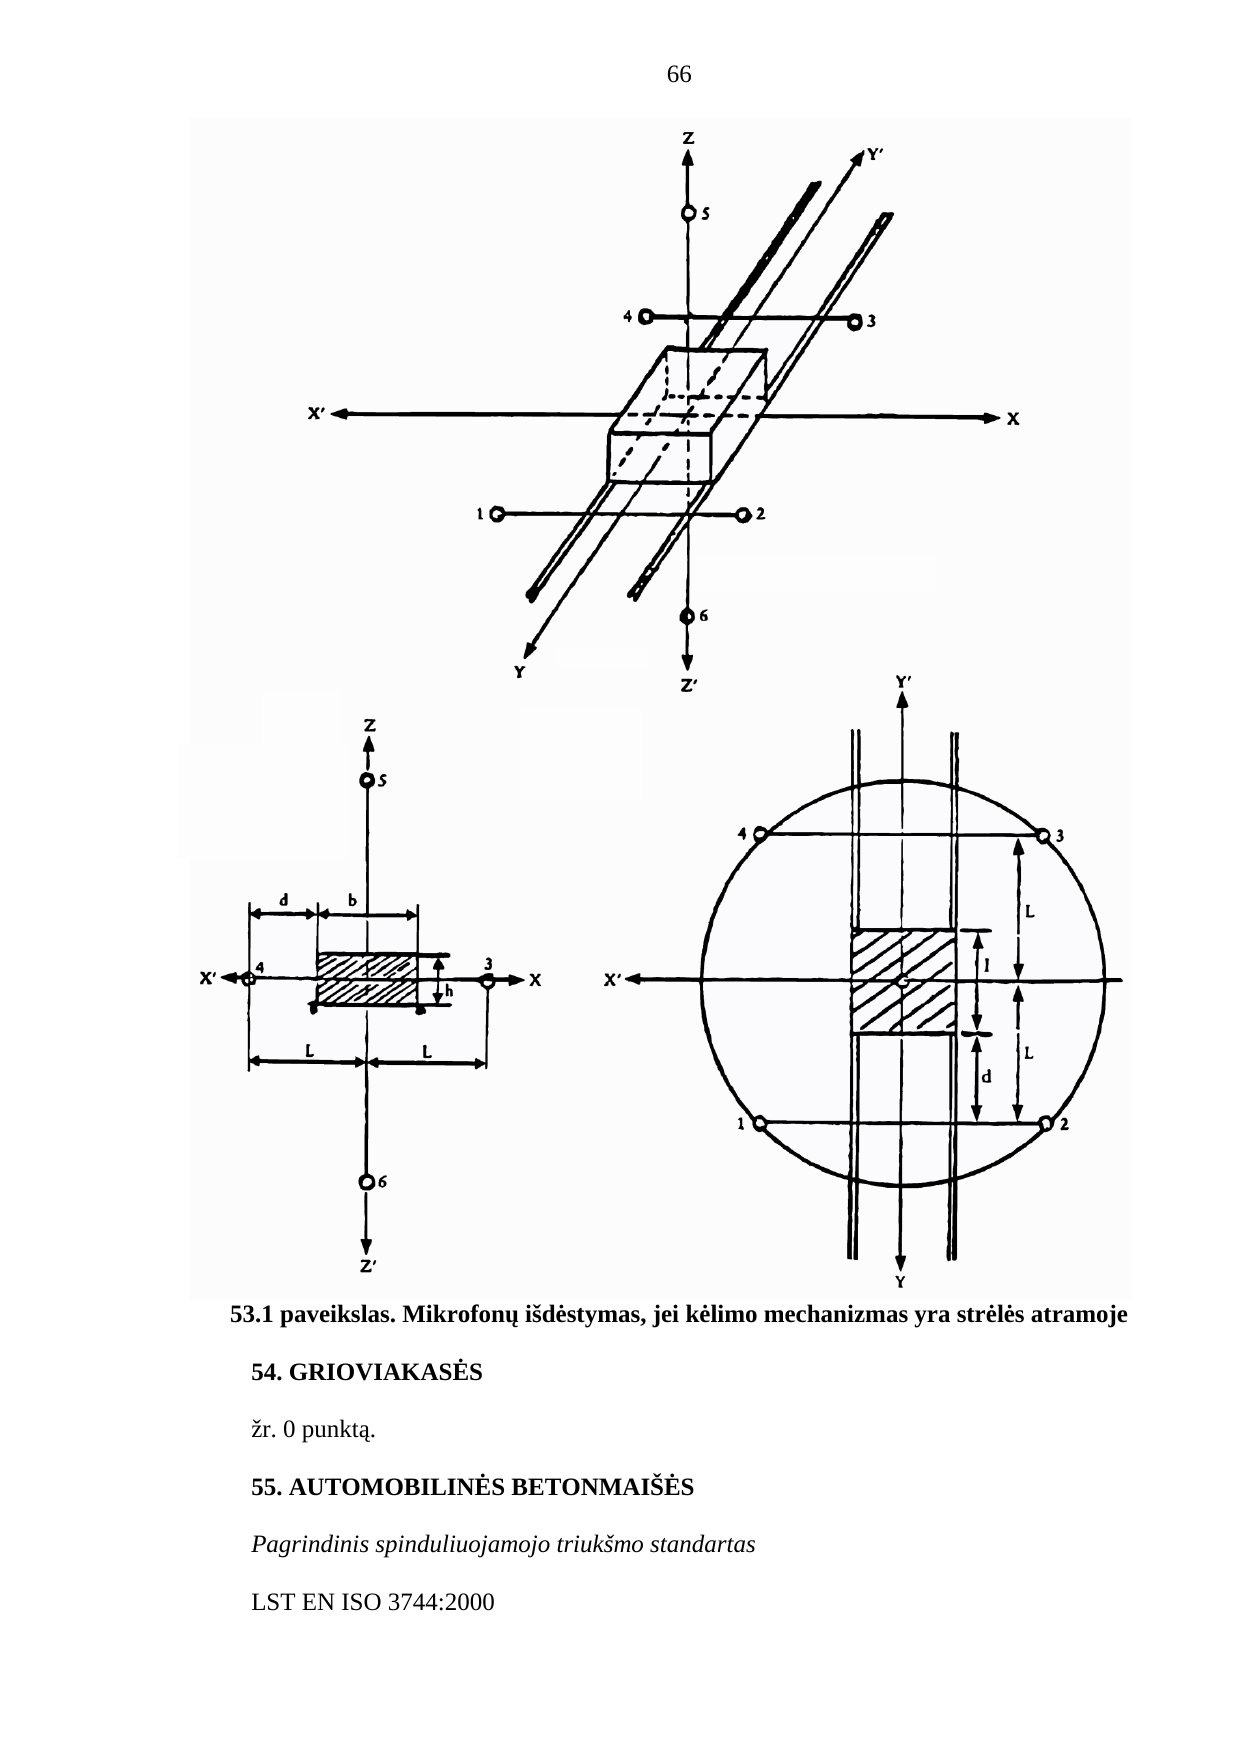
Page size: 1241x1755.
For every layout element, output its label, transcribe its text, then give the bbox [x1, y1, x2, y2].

text Pagrindinis spinduliuojamojo triukšmo standartas [177, 1529, 1181, 1558]
text 53.1 paveikslas. Mikrofonų išdėstymas, jei kėlimo mechanizmas yra strėlės atramoje [177, 1299, 1181, 1328]
text 55. AUTOMOBILINĖS BETONMAIŠĖS [177, 1472, 1181, 1501]
text žr. 0 punktą. [177, 1414, 1181, 1443]
text LST EN ISO 3744:2000 [177, 1587, 1181, 1616]
text 54. GRIOVIAKASĖS [177, 1357, 1181, 1386]
